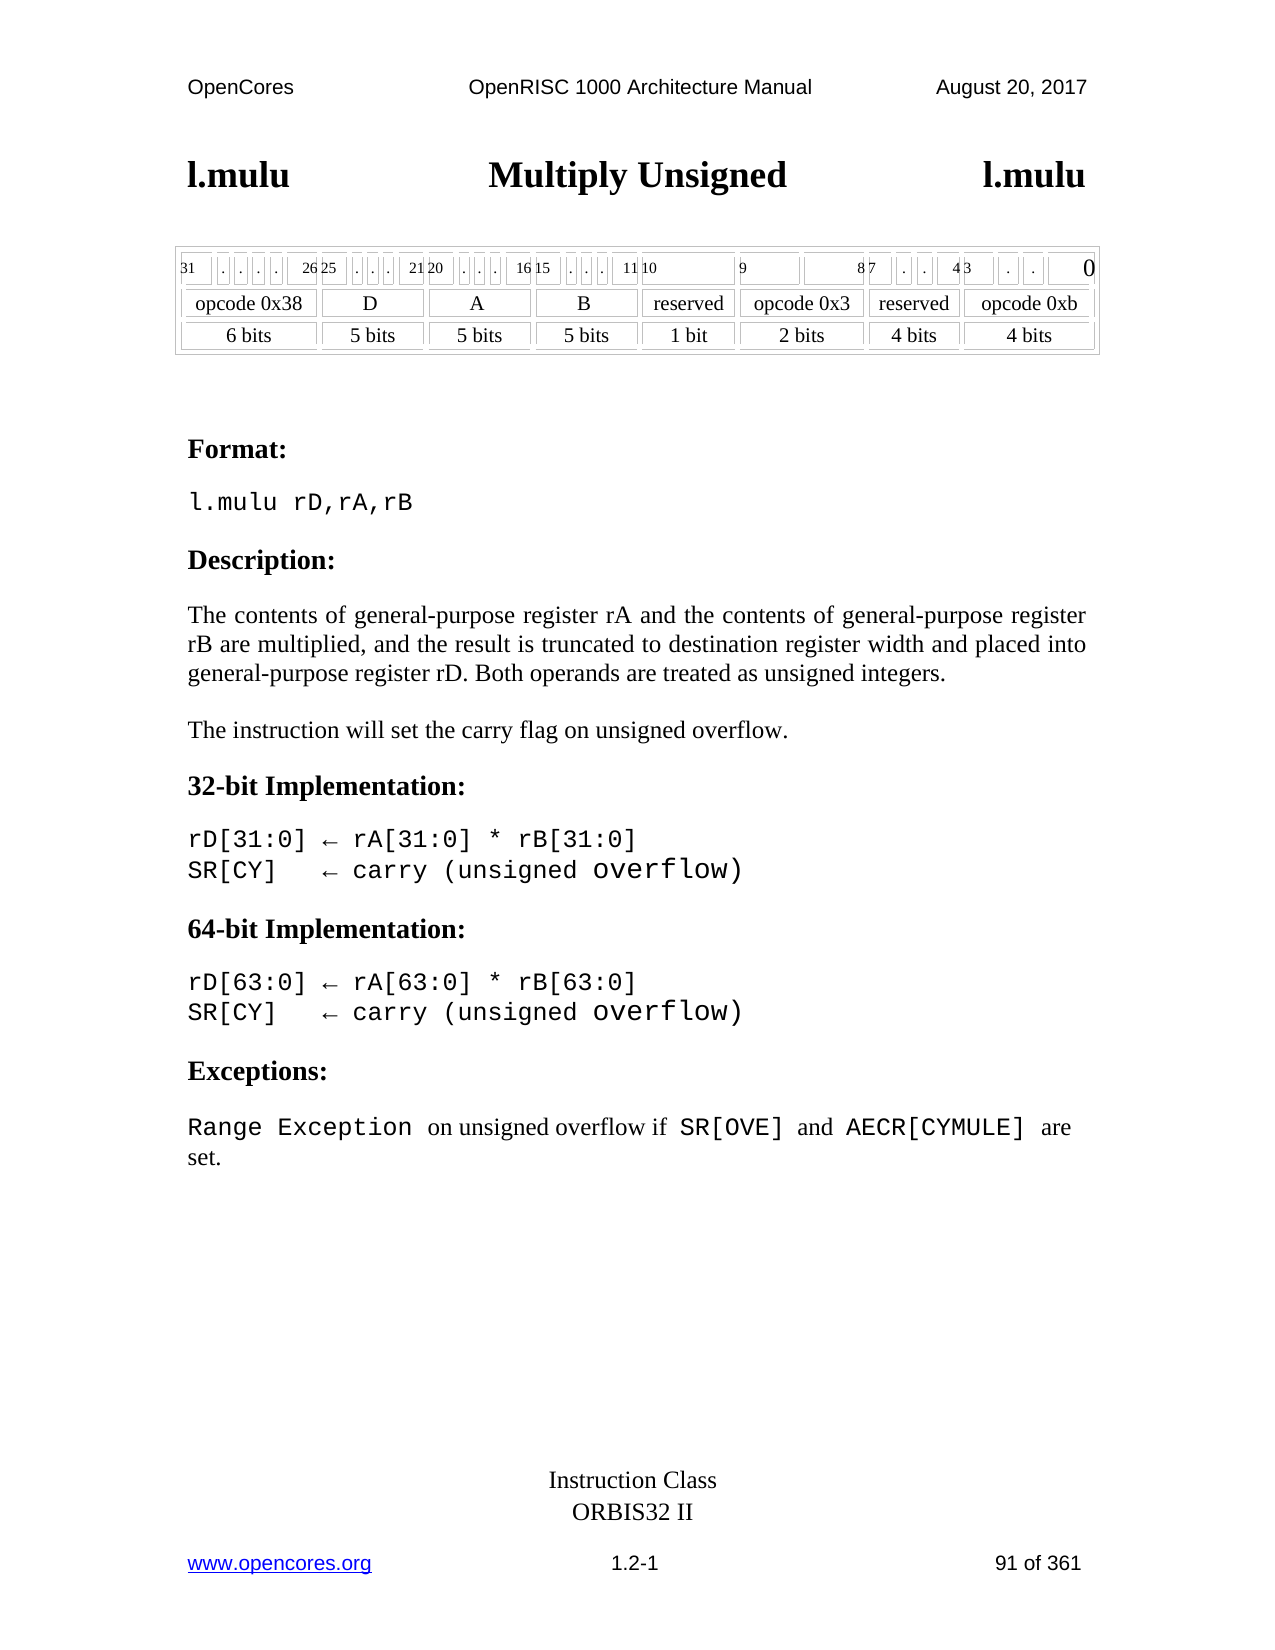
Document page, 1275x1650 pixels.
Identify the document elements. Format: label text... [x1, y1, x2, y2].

text 64-bit Implementation: [187, 912, 1087, 944]
text rD[31:0] ← rA[31:0] * rB[31:0] SR[CY] ← carry (unsigned overflow) [187, 826, 1087, 887]
text l.mulu rD,rA,rB [187, 489, 1087, 518]
text The instruction will set the carry flag on unsigned overflow. [187, 715, 1087, 744]
text Description: [187, 543, 1087, 575]
text The contents of general-purpose register rA and the contents of general-purpose register rB are multiplied, and the result is truncated to destination register width and placed into general-purpose register rD. Both operands are treated as unsigned integers. [187, 600, 1087, 687]
text Range Exception on unsigned overflow if SR[OVE] and AECR[CYMULE] are set. [187, 1112, 1087, 1171]
text rD[63:0] ← rA[63:0] * rB[63:0] SR[CY] ← carry (unsigned overflow) [187, 969, 1087, 1029]
text Format: [187, 432, 1087, 464]
text Exceptions: [187, 1054, 1087, 1087]
text 32-bit Implementation: [187, 769, 1087, 801]
